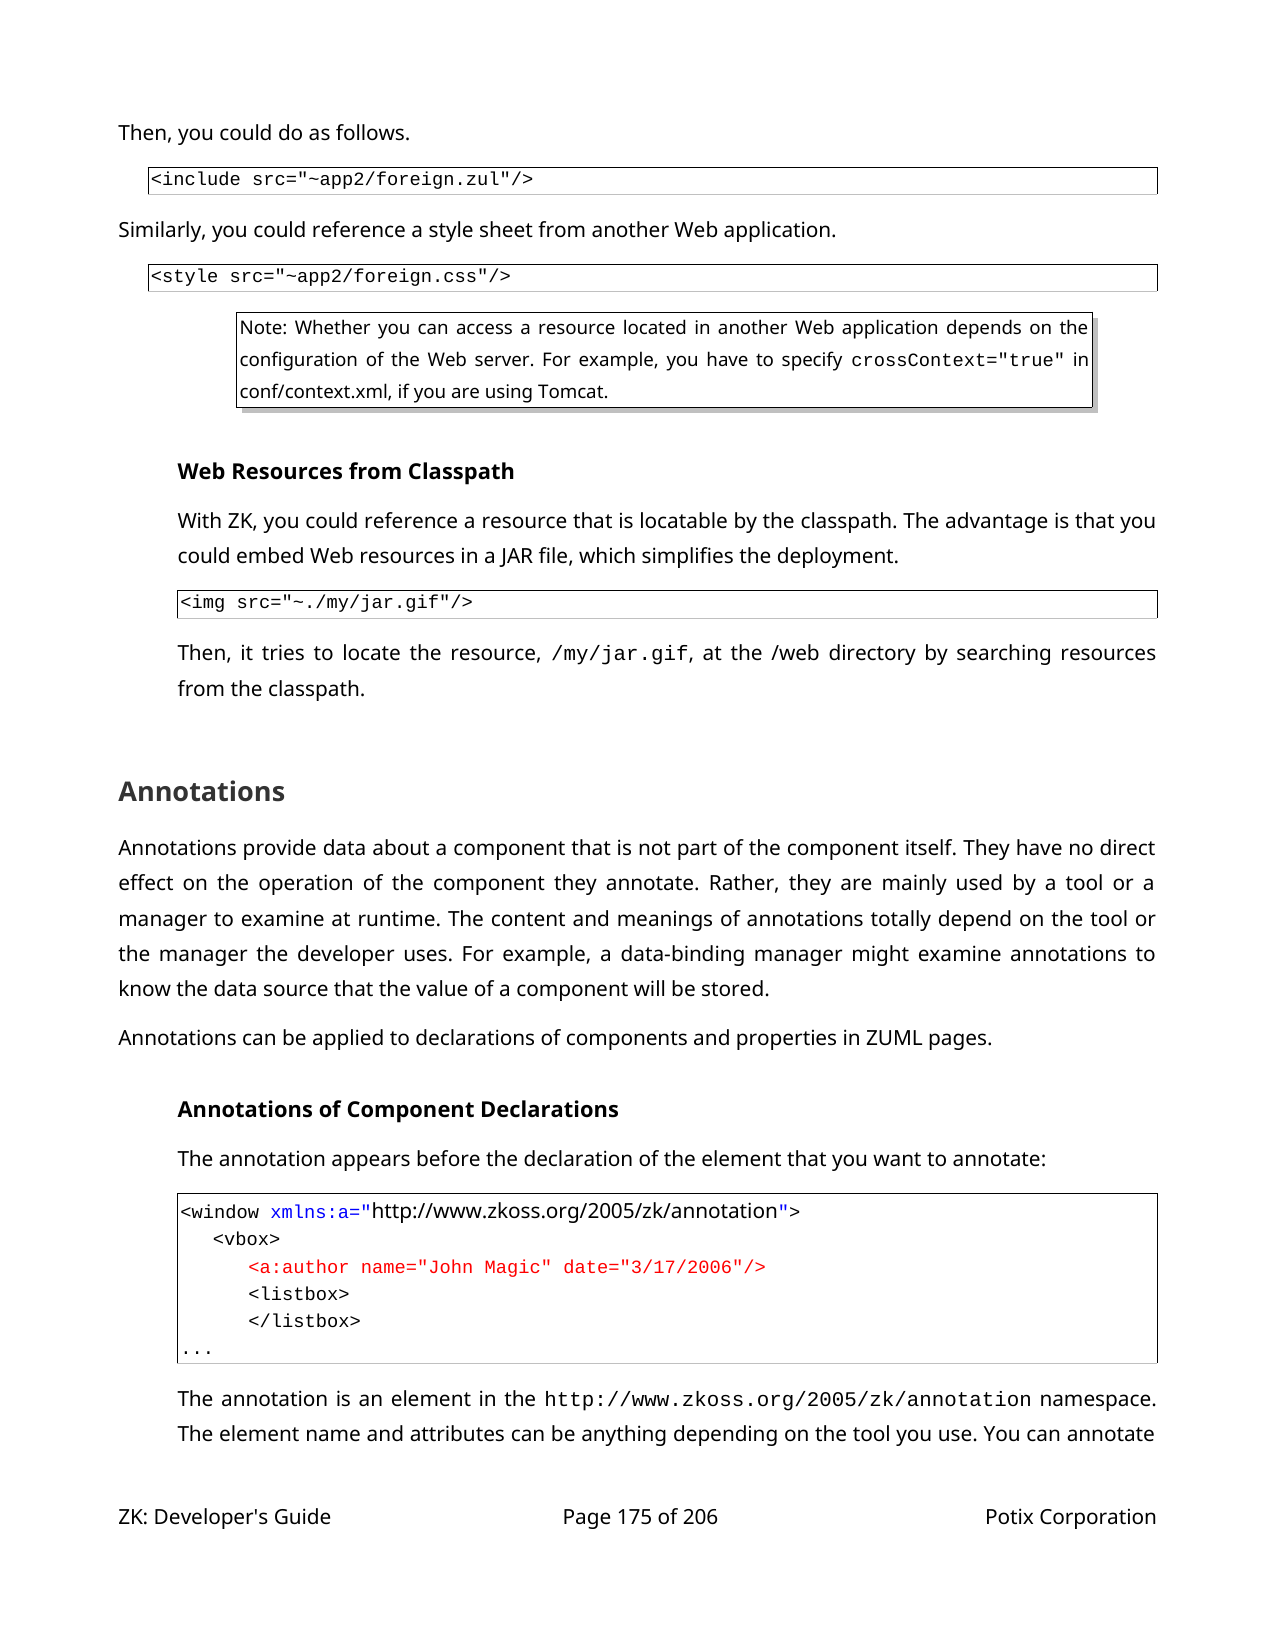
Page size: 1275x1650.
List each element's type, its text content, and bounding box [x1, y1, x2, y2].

text Note: Whether you can access a resource located in another Web application depends on the configuration of the Web server. For example, you have to specify crossContext="true" in conf/context.xml, if you are using Tomcat. [237, 313, 1092, 407]
text <listbox> [178, 1282, 1157, 1306]
subtitle Web Resources from Classpath [177, 456, 1157, 486]
text The annotation appears before the declaration of the element that you want to annotate: [177, 1144, 1157, 1172]
text Then, it tries to locate the resource, /my/jar.gif, at the /web directory by searching resources from the classpath. [177, 638, 1157, 702]
text Then, you could do as follows. [118, 118, 1157, 146]
text <img src="~./my/jar.gif"/> [178, 591, 1157, 618]
text Similarly, you could reference a style sheet from another Web application. [118, 215, 1157, 243]
text <window xmlns:a="http://www.zkoss.org/2005/zk/annotation"> [178, 1194, 1157, 1224]
text ... [178, 1336, 1157, 1363]
text <a:author name="John Magic" date="3/17/2006"/> [178, 1254, 1157, 1279]
text <style src="~app2/foreign.css"/> [149, 265, 1157, 291]
subtitle Annotations of Component Declarations [177, 1094, 1157, 1124]
text <vbox> [178, 1227, 1157, 1252]
text Annotations provide data about a component that is not part of the component itself. They have no direct effect on the operation of the component they annotate. Rather, they are mainly used by a tool or a manager to examine at runtime. The content and meanings of annotations totally depend on the tool or the manager the developer uses. For example, a data-binding manager might examine annotations to know the data source that the value of a component will be stored. [118, 833, 1157, 1002]
text With ZK, you could reference a resource that is locatable by the classpath. The advantage is that you could embed Web resources in a JAR file, which simplifies the deployment. [177, 506, 1157, 570]
subtitle Annotations [118, 773, 1157, 809]
text <include src="~app2/foreign.zul"/> [149, 168, 1157, 194]
text The annotation is an element in the http://www.zkoss.org/2005/zk/annotation namespace. The element name and attributes can be anything depending on the tool you use. You can annotate [177, 1384, 1157, 1448]
text Annotations can be applied to declarations of components and properties in ZUML pages. [118, 1023, 1157, 1051]
text </listbox> [178, 1309, 1157, 1333]
